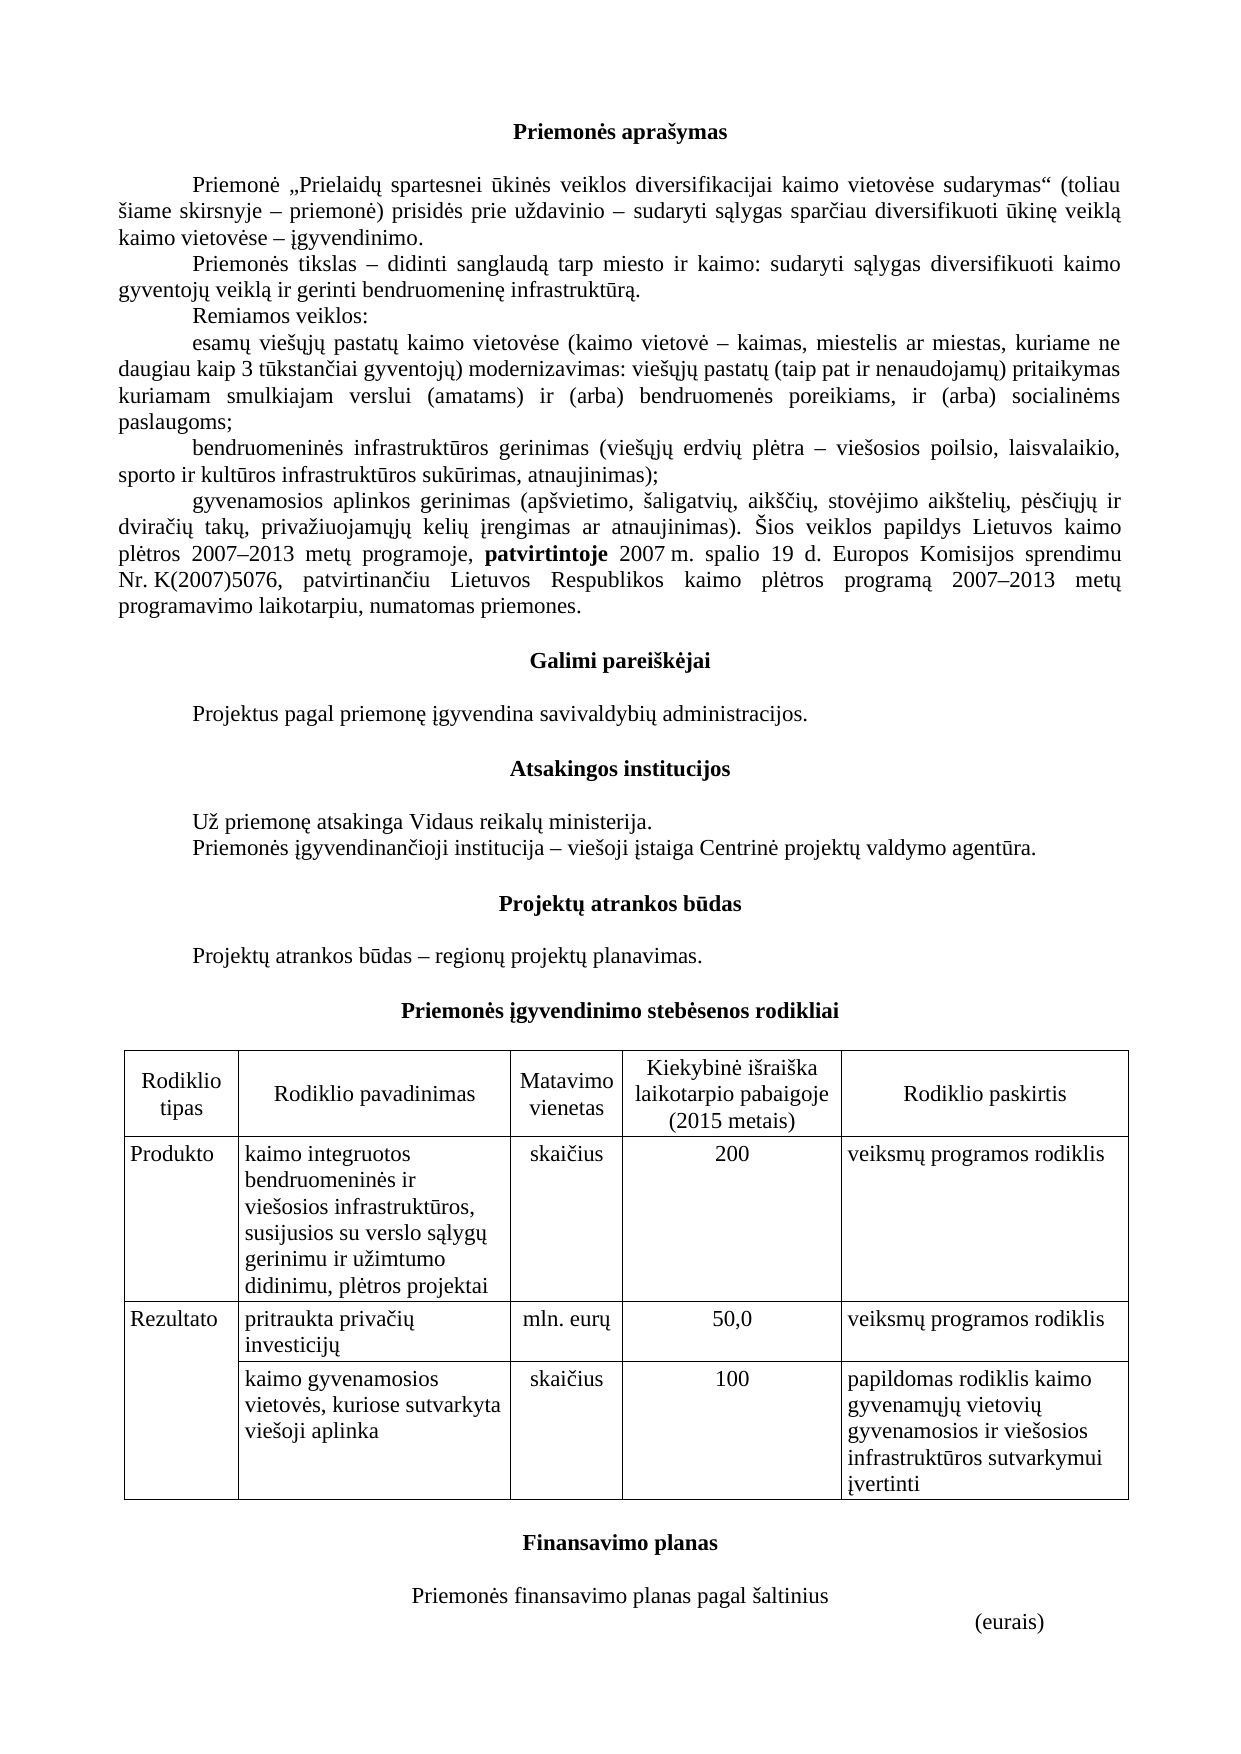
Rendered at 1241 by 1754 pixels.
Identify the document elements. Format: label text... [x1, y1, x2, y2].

table_cell veiksmų programos rodiklis [842, 1302, 1128, 1361]
text bendruomeninės infrastruktūros gerinimas (viešųjų erdvių plėtra – viešosios poilsio, laisvalaikio, sporto ir kultūros infrastruktūros sukūrimas, atnaujinimas); [118, 434, 1122, 487]
table_header Rodiklio tipas [125, 1051, 238, 1136]
text Projektus pagal priemonę įgyvendina savivaldybių administracijos. [118, 700, 1122, 727]
table_cell kaimo integruotos bendruomeninės ir viešosios infrastruktūros, susijusios su verslo sąlygų gerinimu ir užimtumo didinimu, plėtros projektai [239, 1137, 510, 1301]
text Projektų atrankos būdas – regionų projektų planavimas. [118, 942, 1122, 969]
text Priemonės įgyvendinančioji institucija – viešoji įstaiga Centrinė projektų valdymo agentūra. [118, 834, 1122, 861]
text Atsakingos institucijos [118, 755, 1122, 782]
text esamų viešųjų pastatų kaimo vietovėse (kaimo vietovė – kaimas, miestelis ar miestas, kuriame ne daugiau kaip 3 tūkstančiai gyventojų) modernizavimas: viešųjų pastatų (taip pat ir nenaudojamų) pritaikymas kuriamam smulkiajam verslui (amatams) ir (arba) bendruomenės poreikiams, ir (arba) socialinėms paslaugoms; [118, 329, 1122, 434]
text Finansavimo planas [118, 1529, 1122, 1555]
text Priemonės tikslas – didinti sanglaudą tarp miesto ir kaimo: sudaryti sąlygas diversifikuoti kaimo gyventojų veiklą ir gerinti bendruomeninę infrastruktūrą. [118, 250, 1122, 303]
table_cell mln. eurų [511, 1302, 622, 1361]
text Priemonė „Prielaidų spartesnei ūkinės veiklos diversifikacijai kaimo vietovėse sudarymas“ (toliau šiame skirsnyje – priemonė) prisidės prie uždavinio – sudaryti sąlygas sparčiau diversifikuoti ūkinę veiklą kaimo vietovėse – įgyvendinimo. [118, 171, 1122, 250]
text Remiamos veiklos: [118, 303, 1122, 329]
text Priemonės aprašymas [118, 118, 1122, 144]
table_header Rodiklio paskirtis [842, 1051, 1128, 1136]
table_cell skaičius [511, 1362, 622, 1499]
table_cell kaimo gyvenamosios vietovės, kuriose sutvarkyta viešoji aplinka [239, 1362, 510, 1499]
text (eurais) [118, 1608, 1122, 1634]
table_cell Rezultato [125, 1302, 238, 1499]
table_cell skaičius [511, 1137, 622, 1301]
table_cell veiksmų programos rodiklis [842, 1137, 1128, 1301]
text Priemonės įgyvendinimo stebėsenos rodikliai [118, 997, 1122, 1024]
table_cell 100 [623, 1362, 841, 1499]
text gyvenamosios aplinkos gerinimas (apšvietimo, šaligatvių, aikščių, stovėjimo aikštelių, pėsčiųjų ir dviračių takų, privažiuojamųjų kelių įrengimas ar atnaujinimas). Šios veiklos papildys Lietuvos kaimo plėtros 2007–2013 metų programoje, patvirtintoje 2007 m. spalio 19 d. Europos Komisijos sprendimu Nr. K(2007)5076, patvirtinančiu Lietuvos Respublikos kaimo plėtros programą 2007–2013 metų programavimo laikotarpiu, numatomas priemones. [118, 487, 1122, 619]
table_cell pritraukta privačių investicijų [239, 1302, 510, 1361]
table_cell Produkto [125, 1137, 238, 1301]
text Priemonės finansavimo planas pagal šaltinius [118, 1582, 1122, 1608]
text Galimi pareiškėjai [118, 648, 1122, 674]
table_header Kiekybinė išraiška laikotarpio pabaigoje (2015 metais) [623, 1051, 841, 1136]
table_header Rodiklio pavadinimas [239, 1051, 510, 1136]
table_cell 50,0 [623, 1302, 841, 1361]
table_header Matavimo vienetas [511, 1051, 622, 1136]
text Projektų atrankos būdas [118, 889, 1122, 916]
table_cell 200 [623, 1137, 841, 1301]
text Už priemonę atsakinga Vidaus reikalų ministerija. [118, 808, 1122, 834]
table_cell papildomas rodiklis kaimo gyvenamųjų vietovių gyvenamosios ir viešosios infrastruktūros sutvarkymui įvertinti [842, 1362, 1128, 1499]
